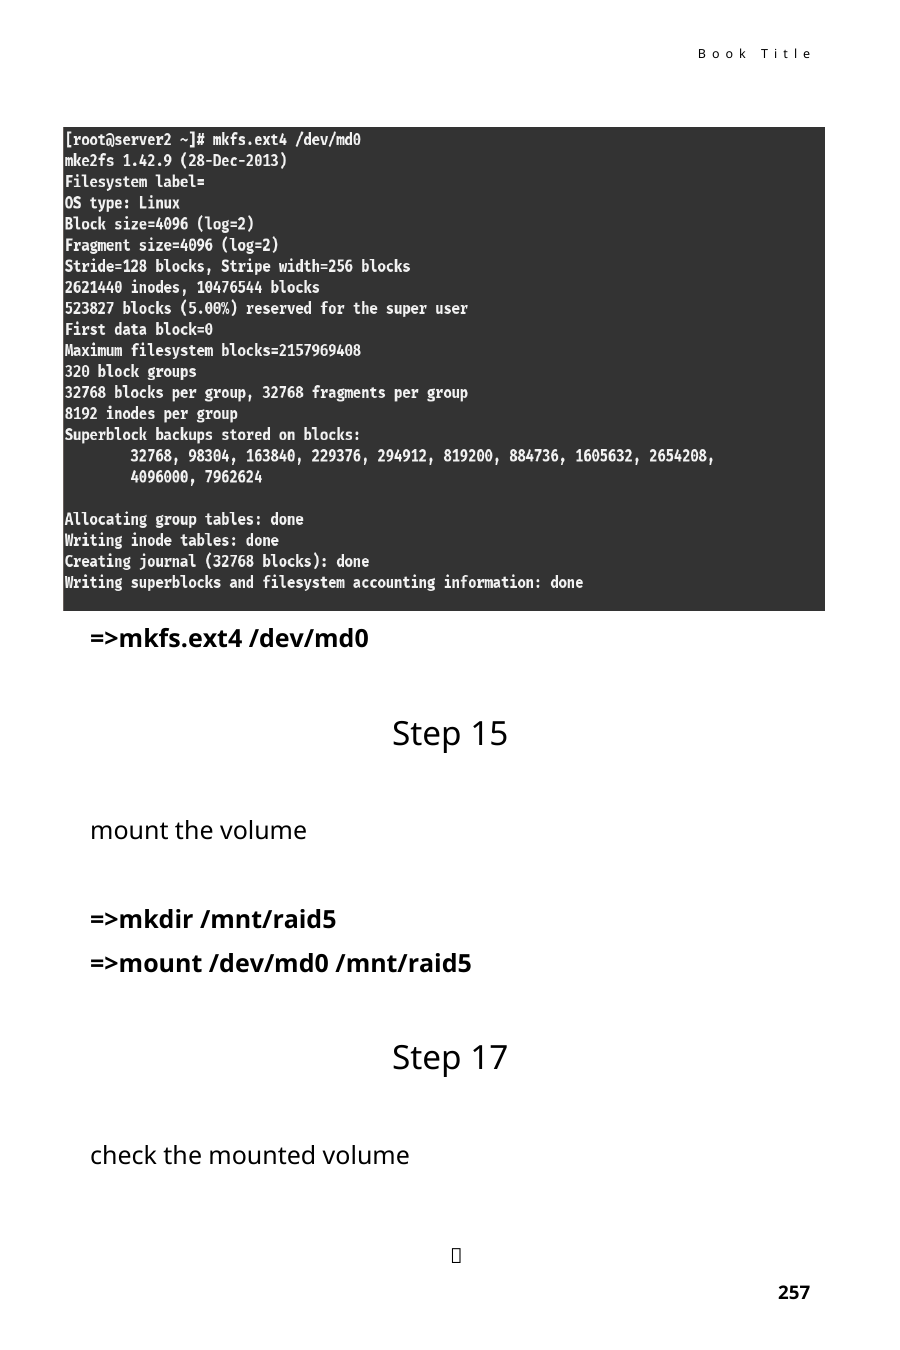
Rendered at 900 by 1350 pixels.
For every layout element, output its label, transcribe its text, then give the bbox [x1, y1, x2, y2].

text =>mkdir /mnt/raid5 [90, 901, 810, 935]
text Step 15 [90, 709, 810, 755]
picture [63, 127, 825, 611]
text =>mount /dev/md0 /mnt/raid5 [90, 946, 810, 979]
text Step 17 [90, 1034, 810, 1079]
text =>mkfs.ext4 /dev/md0 [90, 611, 810, 655]
text mount the volume [90, 813, 810, 847]
text check the mounted volume [90, 1137, 810, 1171]
text [90, 105, 810, 127]
